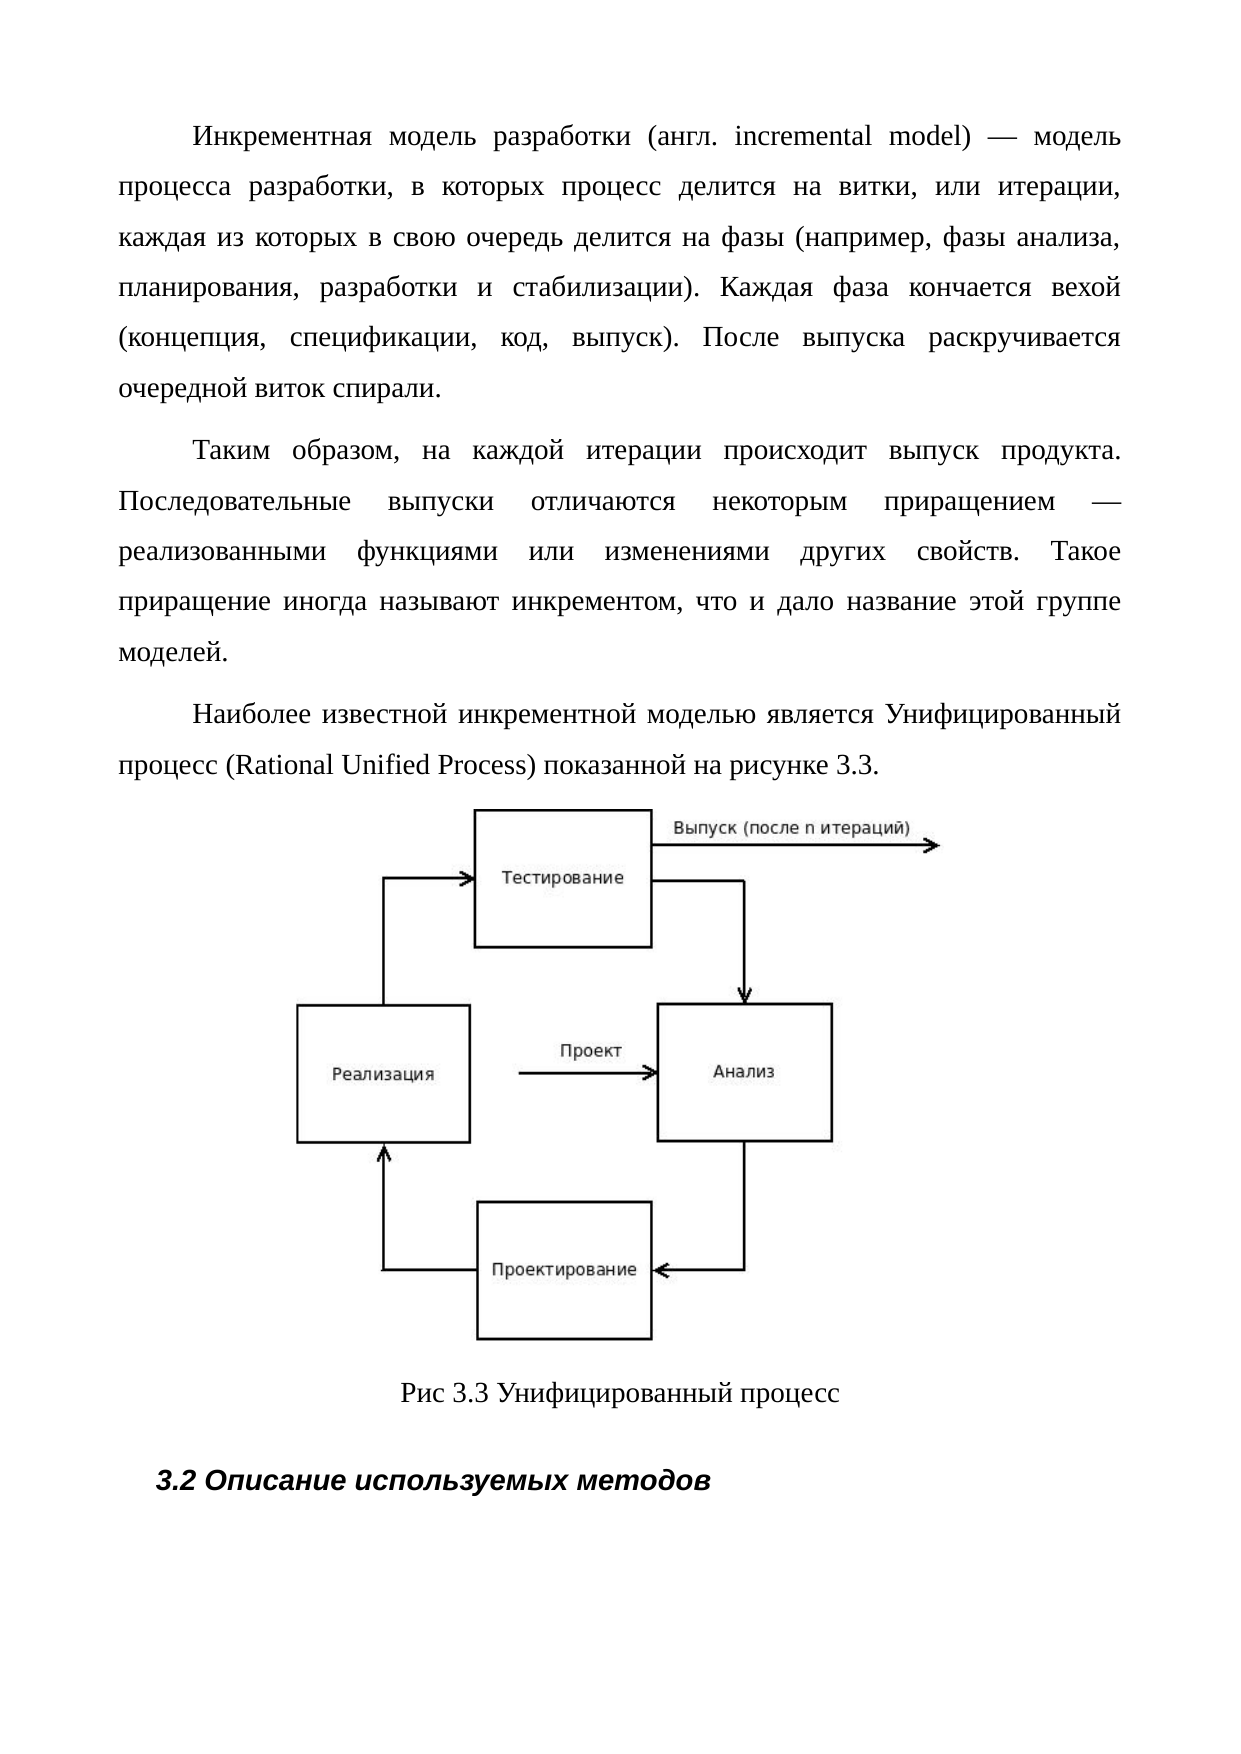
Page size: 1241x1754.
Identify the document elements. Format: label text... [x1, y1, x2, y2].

subtitle 3.2 Описание используемых методов [156, 1463, 1122, 1496]
text Рис 3.3 Унифицированный процесс [118, 1375, 1122, 1408]
text Инкрементная модель разработки (англ. incremental model) — модель процесса разработки, в которых процесс делится на витки, или итерации, каждая из которых в свою очередь делится на фазы (например, фазы анализа, планирования, разработки и стабилизации). Каждая фаза кончается вехой (концепция, спецификации, код, выпуск). После выпуска раскручивается очередной виток спирали. [118, 118, 1122, 403]
picture [296, 809, 944, 1342]
text Таким образом, на каждой итерации происходит выпуск продукта. Последовательные выпуски отличаются некоторым приращением — реализованными функциями или изменениями других свойств. Такое приращение иногда называют инкрементом, что и дало название этой группе моделей. [118, 432, 1122, 667]
text Наиболее известной инкрементной моделью является Унифицированный процесс (Rational Unified Process) показанной на рисунке 3.3. [118, 697, 1122, 780]
